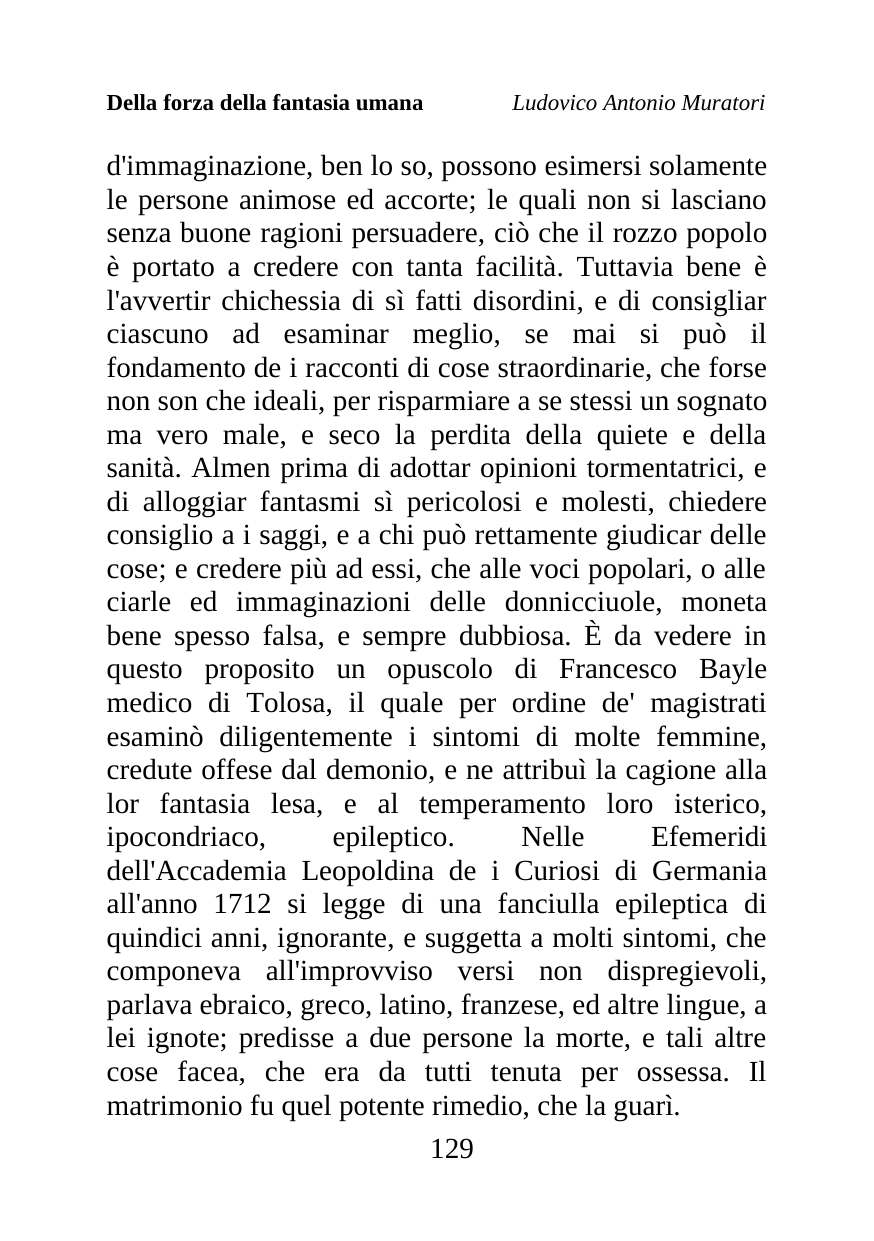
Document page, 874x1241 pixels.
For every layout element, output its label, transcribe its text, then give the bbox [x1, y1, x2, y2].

text d'immaginazione, ben lo so, possono esimersi solamente le persone animose ed accorte; le quali non si lasciano senza buone ragioni persuadere, ciò che il rozzo popolo è portato a credere con tanta facilità. Tuttavia bene è l'avvertir chichessia di sì fatti disordini, e di consigliar ciascuno ad esaminar meglio, se mai si può il fondamento de i racconti di cose straordinarie, che forse non son che ideali, per risparmiare a se stessi un sognato ma vero male, e seco la perdita della quiete e della sanità. Almen prima di adottar opinioni tormentatrici, e di alloggiar fantasmi sì pericolosi e molesti, chiedere consiglio a i saggi, e a chi può rettamente giudicar delle cose; e credere più ad essi, che alle voci popolari, o alle ciarle ed immaginazioni delle donnicciuole, moneta bene spesso falsa, e sempre dubbiosa. È da vedere in questo proposito un opuscolo di Francesco Bayle medico di Tolosa, il quale per ordine de' magistrati esaminò diligentemente i sintomi di molte femmine, credute offese dal demonio, e ne attribuì la cagione alla lor fantasia lesa, e al temperamento loro isterico, ipocondriaco, epileptico. Nelle Efemeridi dell'Accademia Leopoldina de i Curiosi di Germania all'anno 1712 si legge di una fanciulla epileptica di quindici anni, ignorante, e suggetta a molti sintomi, che componeva all'improvviso versi non dispregievoli, parlava ebraico, greco, latino, franzese, ed altre lingue, a lei ignote; predisse a due persone la morte, e tali altre cose facea, che era da tutti tenuta per ossessa. Il matrimonio fu quel potente rimedio, che la guarì. [106, 148, 768, 1121]
